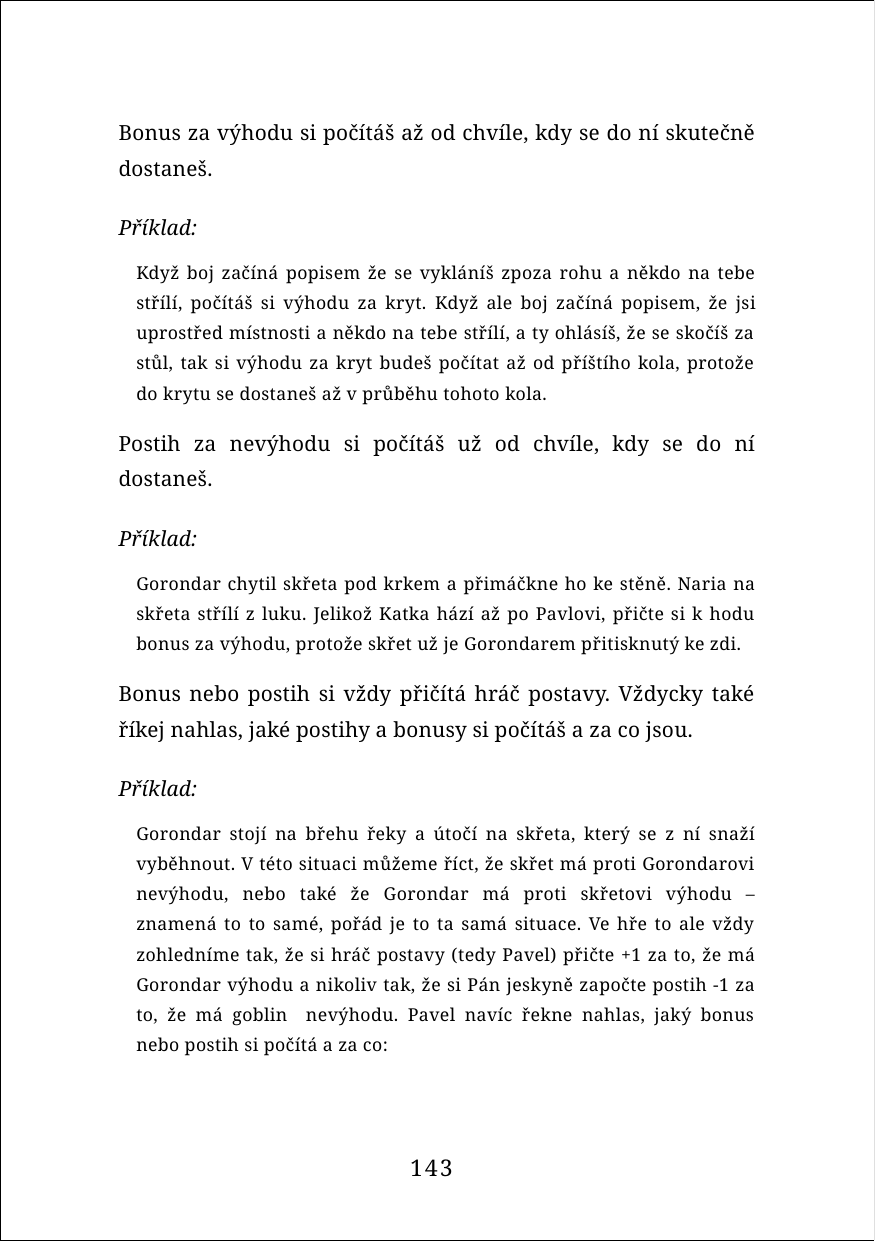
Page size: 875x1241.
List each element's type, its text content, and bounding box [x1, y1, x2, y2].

text Příklad: [118, 213, 756, 241]
text Bonus za výhodu si počítáš až od chvíle, kdy se do ní skutečně dostaneš. [118, 118, 756, 182]
text Postih za nevýhodu si počítáš už od chvíle, kdy se do ní dostaneš. [118, 429, 756, 493]
text Gorondar chytil skřeta pod krkem a přimáčkne ho ke stěně. Naria na skřeta střílí z luku. Jelikož Katka hází až po Pavlovi, přičte si k hodu bonus za výhodu, protože skřet už je Gorondarem přitisknutý ke zdi. [136, 571, 756, 656]
text Když boj začíná popisem že se vykláníš zpoza rohu a někdo na tebe střílí, počítáš si výhodu za kryt. Když ale boj začíná popisem, že jsi uprostřed místnosti a někdo na tebe střílí, a ty ohlásíš, že se skočíš za stůl, tak si výhodu za kryt budeš počítat až od příštího kola, protože do krytu se dostaneš až v průběhu tohoto kola. [136, 260, 756, 405]
text Příklad: [118, 774, 756, 802]
text Bonus nebo postih si vždy přičítá hráč postavy. Vždycky také říkej nahlas, jaké postihy a bonusy si počítáš a za co jsou. [118, 679, 756, 743]
text Příklad: [118, 524, 756, 552]
text Gorondar stojí na břehu řeky a útočí na skřeta, který se z ní snaží vyběhnout. V této situaci můžeme říct, že skřet má proti Gorondarovi nevýhodu, nebo také že Gorondar má proti skřetovi výhodu – znamená to to samé, pořád je to ta samá situace. Ve hře to ale vždy zohledníme tak, že si hráč postavy (tedy Pavel) přičte +1 za to, že má Gorondar výhodu a nikoliv tak, že si Pán jeskyně započte postih -1 za to, že má goblin nevýhodu. Pavel navíc řekne nahlas, jaký bonus nebo postih si počítá a za co: [136, 821, 756, 1057]
